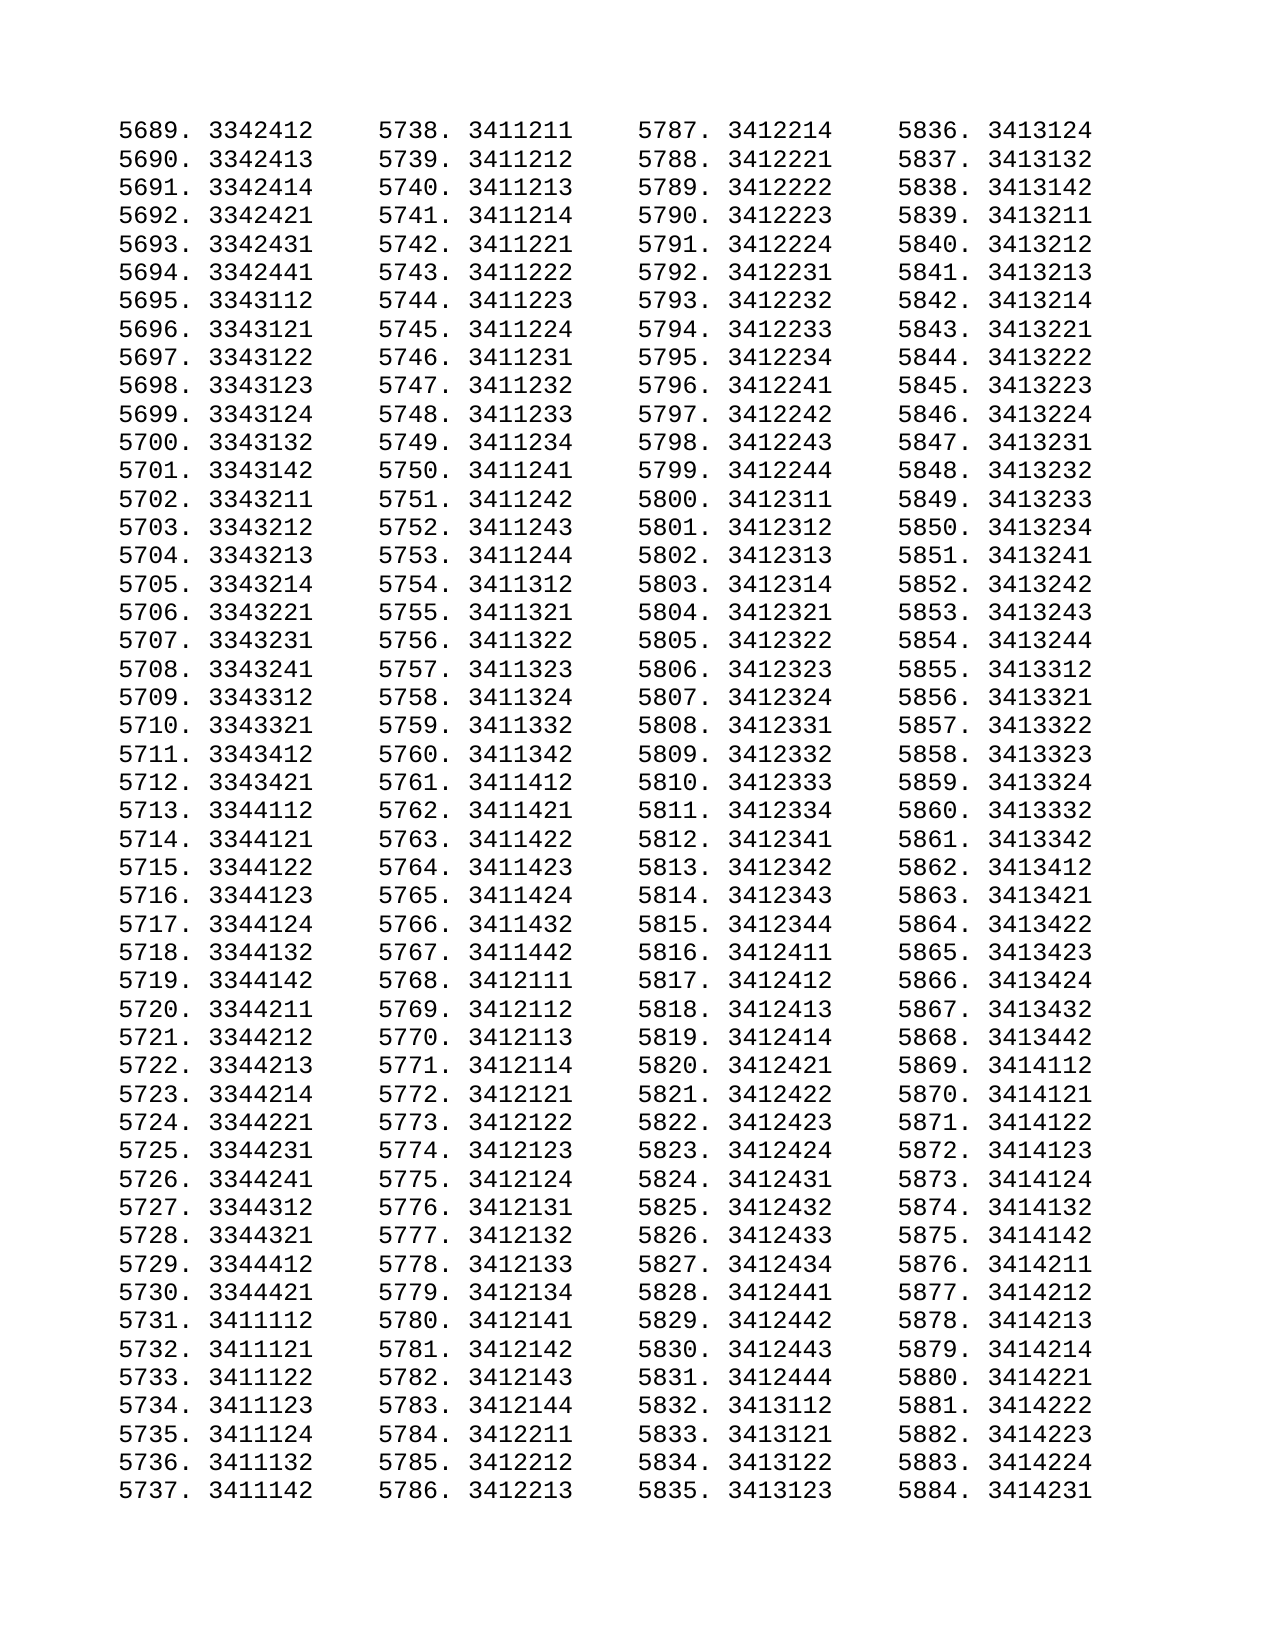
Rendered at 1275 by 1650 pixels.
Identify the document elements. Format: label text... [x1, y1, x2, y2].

text 5757. 3411323 [378, 656, 637, 685]
text 5692. 3342421 [118, 203, 378, 231]
text 5773. 3412122 [378, 1110, 637, 1138]
text 5782. 3412143 [378, 1365, 637, 1393]
text 5788. 3412221 [637, 146, 897, 175]
text 5777. 3412132 [378, 1223, 637, 1251]
text 5786. 3412213 [378, 1478, 637, 1506]
text 5799. 3412244 [637, 458, 897, 486]
text 5790. 3412223 [637, 203, 897, 231]
text 5761. 3411412 [378, 770, 637, 798]
text 5843. 3413221 [897, 316, 1157, 345]
text 5795. 3412234 [637, 345, 897, 373]
text 5856. 3413321 [897, 685, 1157, 713]
text 5767. 3411442 [378, 940, 637, 968]
text 5759. 3411332 [378, 713, 637, 741]
text 5717. 3344124 [118, 911, 378, 940]
text 5831. 3412444 [637, 1365, 897, 1393]
text 5825. 3412432 [637, 1195, 897, 1223]
text 5702. 3343211 [118, 486, 378, 515]
text 5729. 3344412 [118, 1251, 378, 1280]
text 5787. 3412214 [637, 118, 897, 146]
text 5866. 3413424 [897, 968, 1157, 996]
text 5876. 3414211 [897, 1251, 1157, 1280]
text 5817. 3412412 [637, 968, 897, 996]
text 5883. 3414224 [897, 1450, 1157, 1478]
text 5739. 3411212 [378, 146, 637, 175]
text 5733. 3411122 [118, 1365, 378, 1393]
text 5783. 3412144 [378, 1393, 637, 1421]
text 5780. 3412141 [378, 1308, 637, 1336]
text 5811. 3412334 [637, 798, 897, 826]
text 5772. 3412121 [378, 1081, 637, 1110]
text 5705. 3343214 [118, 571, 378, 600]
text 5865. 3413423 [897, 940, 1157, 968]
text 5750. 3411241 [378, 458, 637, 486]
text 5722. 3344213 [118, 1053, 378, 1081]
text 5819. 3412414 [637, 1025, 897, 1053]
text 5689. 3342412 [118, 118, 378, 146]
text 5755. 3411321 [378, 600, 637, 628]
text 5821. 3412422 [637, 1081, 897, 1110]
text 5765. 3411424 [378, 883, 637, 911]
text 5700. 3343132 [118, 430, 378, 458]
text 5701. 3343142 [118, 458, 378, 486]
text 5730. 3344421 [118, 1280, 378, 1308]
text 5875. 3414142 [897, 1223, 1157, 1251]
text 5748. 3411233 [378, 401, 637, 430]
text 5816. 3412411 [637, 940, 897, 968]
text 5878. 3414213 [897, 1308, 1157, 1336]
text 5789. 3412222 [637, 175, 897, 203]
text 5881. 3414222 [897, 1393, 1157, 1421]
text 5791. 3412224 [637, 231, 897, 260]
text 5704. 3343213 [118, 543, 378, 571]
text 5853. 3413243 [897, 600, 1157, 628]
text 5880. 3414221 [897, 1365, 1157, 1393]
text 5732. 3411121 [118, 1336, 378, 1365]
text 5699. 3343124 [118, 401, 378, 430]
text 5770. 3412113 [378, 1025, 637, 1053]
text 5868. 3413442 [897, 1025, 1157, 1053]
text 5781. 3412142 [378, 1336, 637, 1365]
text 5763. 3411422 [378, 826, 637, 855]
text 5775. 3412124 [378, 1166, 637, 1195]
text 5696. 3343121 [118, 316, 378, 345]
text 5749. 3411234 [378, 430, 637, 458]
text 5802. 3412313 [637, 543, 897, 571]
text 5715. 3344122 [118, 855, 378, 883]
text 5738. 3411211 [378, 118, 637, 146]
text 5809. 3412332 [637, 741, 897, 770]
text 5725. 3344231 [118, 1138, 378, 1166]
text 5818. 3412413 [637, 996, 897, 1025]
text 5812. 3412341 [637, 826, 897, 855]
text 5870. 3414121 [897, 1081, 1157, 1110]
text 5764. 3411423 [378, 855, 637, 883]
text 5830. 3412443 [637, 1336, 897, 1365]
text 5807. 3412324 [637, 685, 897, 713]
text 5693. 3342431 [118, 231, 378, 260]
text 5826. 3412433 [637, 1223, 897, 1251]
text 5713. 3344112 [118, 798, 378, 826]
text 5839. 3413211 [897, 203, 1157, 231]
text 5708. 3343241 [118, 656, 378, 685]
text 5801. 3412312 [637, 515, 897, 543]
text 5731. 3411112 [118, 1308, 378, 1336]
text 5861. 3413342 [897, 826, 1157, 855]
text 5718. 3344132 [118, 940, 378, 968]
text 5793. 3412232 [637, 288, 897, 316]
text 5834. 3413122 [637, 1450, 897, 1478]
text 5827. 3412434 [637, 1251, 897, 1280]
text 5709. 3343312 [118, 685, 378, 713]
text 5743. 3411222 [378, 260, 637, 288]
text 5820. 3412421 [637, 1053, 897, 1081]
text 5852. 3413242 [897, 571, 1157, 600]
text 5798. 3412243 [637, 430, 897, 458]
text 5720. 3344211 [118, 996, 378, 1025]
text 5838. 3413142 [897, 175, 1157, 203]
text 5723. 3344214 [118, 1081, 378, 1110]
text 5815. 3412344 [637, 911, 897, 940]
text 5726. 3344241 [118, 1166, 378, 1195]
text 5707. 3343231 [118, 628, 378, 656]
text 5771. 3412114 [378, 1053, 637, 1081]
text 5746. 3411231 [378, 345, 637, 373]
text 5862. 3413412 [897, 855, 1157, 883]
text 5728. 3344321 [118, 1223, 378, 1251]
text 5871. 3414122 [897, 1110, 1157, 1138]
text 5858. 3413323 [897, 741, 1157, 770]
text 5754. 3411312 [378, 571, 637, 600]
text 5850. 3413234 [897, 515, 1157, 543]
text 5849. 3413233 [897, 486, 1157, 515]
text 5874. 3414132 [897, 1195, 1157, 1223]
text 5847. 3413231 [897, 430, 1157, 458]
text 5745. 3411224 [378, 316, 637, 345]
text 5724. 3344221 [118, 1110, 378, 1138]
text 5860. 3413332 [897, 798, 1157, 826]
text 5804. 3412321 [637, 600, 897, 628]
text 5857. 3413322 [897, 713, 1157, 741]
text 5740. 3411213 [378, 175, 637, 203]
text 5841. 3413213 [897, 260, 1157, 288]
text 5716. 3344123 [118, 883, 378, 911]
text 5751. 3411242 [378, 486, 637, 515]
text 5864. 3413422 [897, 911, 1157, 940]
text 5691. 3342414 [118, 175, 378, 203]
text 5824. 3412431 [637, 1166, 897, 1195]
text 5792. 3412231 [637, 260, 897, 288]
text 5829. 3412442 [637, 1308, 897, 1336]
text 5836. 3413124 [897, 118, 1157, 146]
text 5711. 3343412 [118, 741, 378, 770]
text 5803. 3412314 [637, 571, 897, 600]
text 5810. 3412333 [637, 770, 897, 798]
text 5877. 3414212 [897, 1280, 1157, 1308]
text 5712. 3343421 [118, 770, 378, 798]
text 5737. 3411142 [118, 1478, 378, 1506]
text 5694. 3342441 [118, 260, 378, 288]
text 5873. 3414124 [897, 1166, 1157, 1195]
text 5845. 3413223 [897, 373, 1157, 401]
text 5837. 3413132 [897, 146, 1157, 175]
text 5762. 3411421 [378, 798, 637, 826]
text 5844. 3413222 [897, 345, 1157, 373]
text 5785. 3412212 [378, 1450, 637, 1478]
text 5752. 3411243 [378, 515, 637, 543]
text 5760. 3411342 [378, 741, 637, 770]
text 5884. 3414231 [897, 1478, 1157, 1506]
text 5727. 3344312 [118, 1195, 378, 1223]
text 5832. 3413112 [637, 1393, 897, 1421]
text 5742. 3411221 [378, 231, 637, 260]
text 5823. 3412424 [637, 1138, 897, 1166]
text 5855. 3413312 [897, 656, 1157, 685]
text 5741. 3411214 [378, 203, 637, 231]
text 5784. 3412211 [378, 1421, 637, 1450]
text 5734. 3411123 [118, 1393, 378, 1421]
text 5863. 3413421 [897, 883, 1157, 911]
text 5813. 3412342 [637, 855, 897, 883]
text 5721. 3344212 [118, 1025, 378, 1053]
text 5872. 3414123 [897, 1138, 1157, 1166]
text 5882. 3414223 [897, 1421, 1157, 1450]
text 5747. 3411232 [378, 373, 637, 401]
text 5695. 3343112 [118, 288, 378, 316]
text 5766. 3411432 [378, 911, 637, 940]
text 5769. 3412112 [378, 996, 637, 1025]
text 5736. 3411132 [118, 1450, 378, 1478]
text 5776. 3412131 [378, 1195, 637, 1223]
text 5835. 3413123 [637, 1478, 897, 1506]
text 5710. 3343321 [118, 713, 378, 741]
text 5796. 3412241 [637, 373, 897, 401]
text 5753. 3411244 [378, 543, 637, 571]
text 5735. 3411124 [118, 1421, 378, 1450]
text 5758. 3411324 [378, 685, 637, 713]
text 5869. 3414112 [897, 1053, 1157, 1081]
text 5706. 3343221 [118, 600, 378, 628]
text 5714. 3344121 [118, 826, 378, 855]
text 5842. 3413214 [897, 288, 1157, 316]
text 5800. 3412311 [637, 486, 897, 515]
text 5808. 3412331 [637, 713, 897, 741]
text 5797. 3412242 [637, 401, 897, 430]
text 5756. 3411322 [378, 628, 637, 656]
text 5768. 3412111 [378, 968, 637, 996]
text 5698. 3343123 [118, 373, 378, 401]
text 5805. 3412322 [637, 628, 897, 656]
text 5840. 3413212 [897, 231, 1157, 260]
text 5719. 3344142 [118, 968, 378, 996]
text 5690. 3342413 [118, 146, 378, 175]
text 5697. 3343122 [118, 345, 378, 373]
text 5854. 3413244 [897, 628, 1157, 656]
text 5822. 3412423 [637, 1110, 897, 1138]
text 5846. 3413224 [897, 401, 1157, 430]
text 5774. 3412123 [378, 1138, 637, 1166]
text 5833. 3413121 [637, 1421, 897, 1450]
text 5794. 3412233 [637, 316, 897, 345]
text 5879. 3414214 [897, 1336, 1157, 1365]
text 5851. 3413241 [897, 543, 1157, 571]
text 5806. 3412323 [637, 656, 897, 685]
text 5814. 3412343 [637, 883, 897, 911]
text 5867. 3413432 [897, 996, 1157, 1025]
text 5828. 3412441 [637, 1280, 897, 1308]
text 5778. 3412133 [378, 1251, 637, 1280]
text 5848. 3413232 [897, 458, 1157, 486]
text 5779. 3412134 [378, 1280, 637, 1308]
text 5859. 3413324 [897, 770, 1157, 798]
text 5744. 3411223 [378, 288, 637, 316]
text 5703. 3343212 [118, 515, 378, 543]
